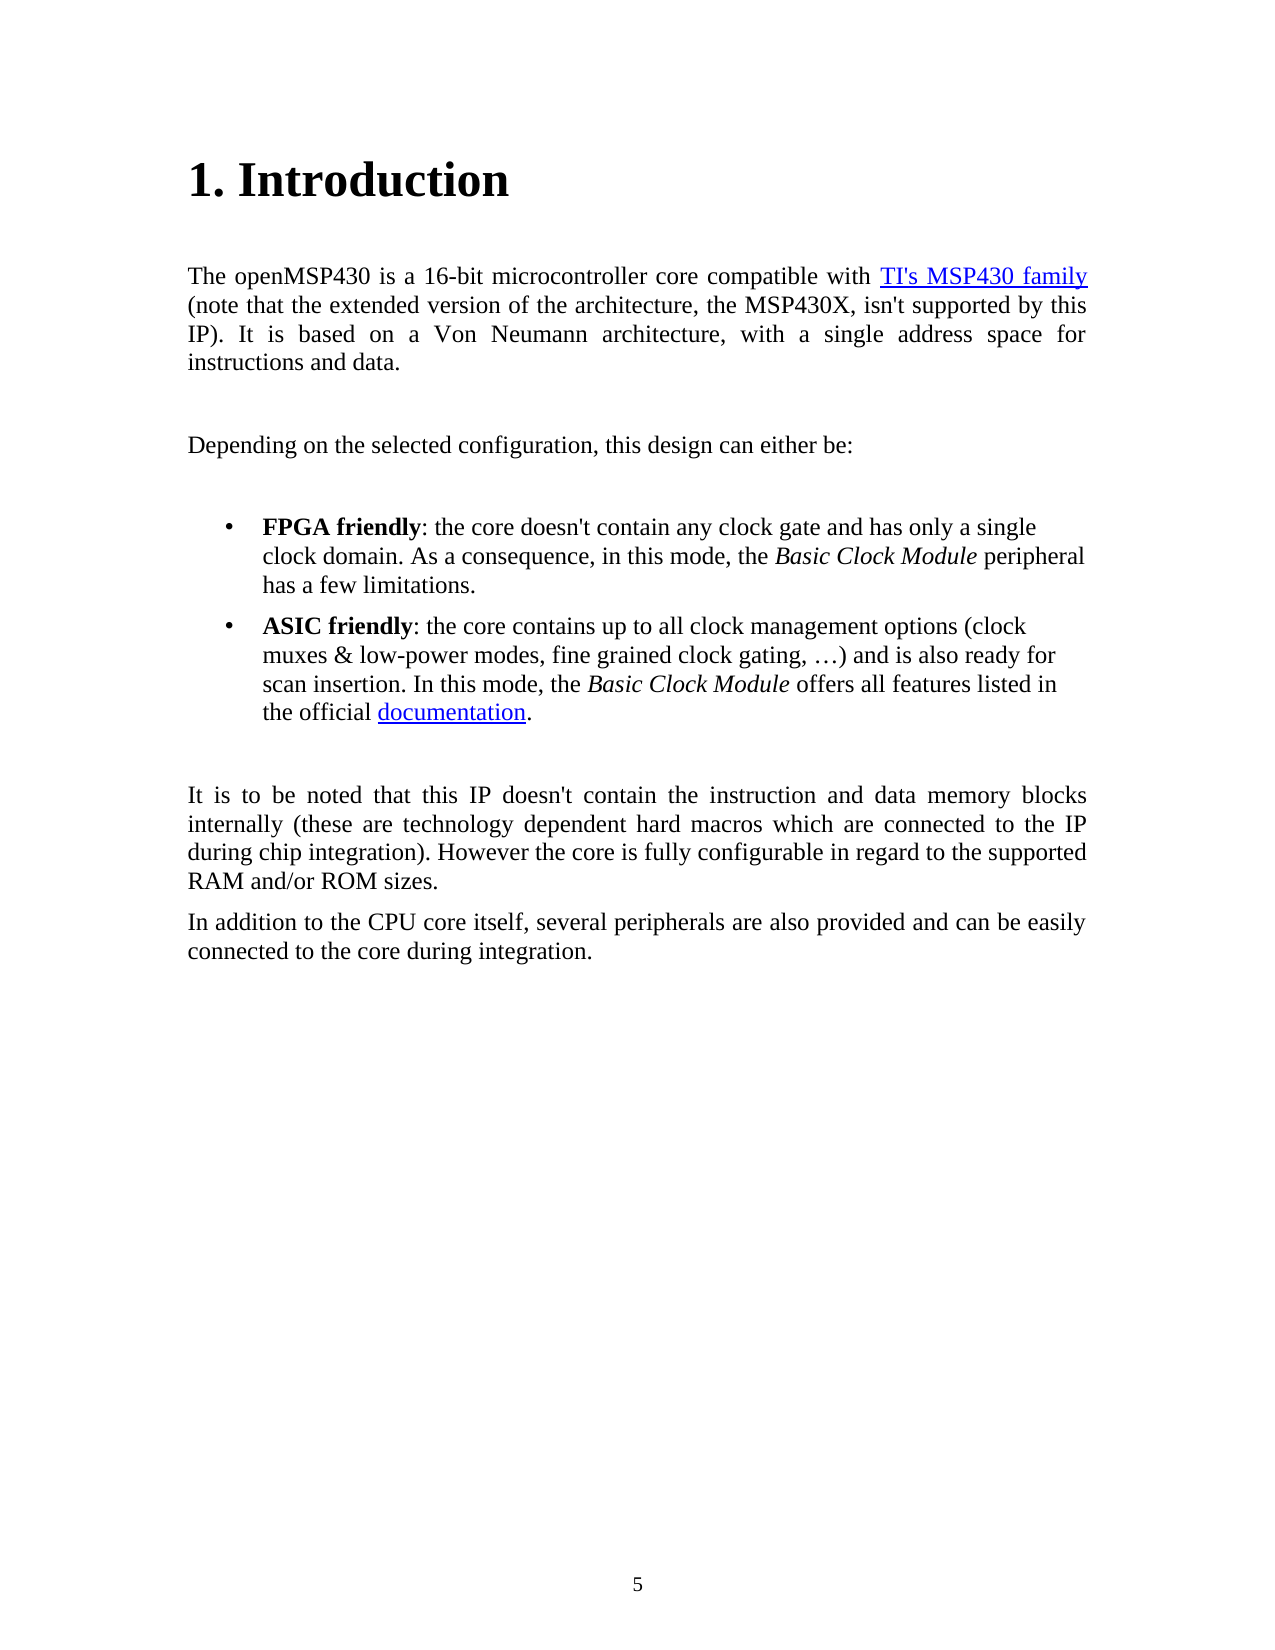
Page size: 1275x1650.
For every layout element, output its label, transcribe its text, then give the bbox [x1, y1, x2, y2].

text Depending on the selected configuration, this design can either be: [187, 430, 1088, 459]
text 1. Introduction [187, 150, 1088, 207]
list FPGA friendly: the core doesn't contain any clock gate and has only a single clock domain. As a consequence, in this mode, the Basic Clock Module peripheral has a few limitations. [225, 512, 1088, 599]
text In addition to the CPU core itself, several peripherals are also provided and can be easily connected to the core during integration. [187, 907, 1088, 965]
list ASIC friendly: the core contains up to all clock management options (clock muxes & low-power modes, fine grained clock gating, …) and is also ready for scan insertion. In this mode, the Basic Clock Module offers all features listed in the official documentation. [225, 611, 1088, 726]
text It is to be noted that this IP doesn't contain the instruction and data memory blocks internally (these are technology dependent hard macros which are connected to the IP during chip integration). However the core is fully configurable in regard to the supported RAM and/or ROM sizes. [187, 780, 1088, 895]
text The openMSP430 is a 16-bit microcontroller core compatible with TI's MSP430 family (note that the extended version of the architecture, the MSP430X, isn't supported by this IP). It is based on a Von Neumann architecture, with a single address space for instructions and data. [187, 261, 1088, 376]
